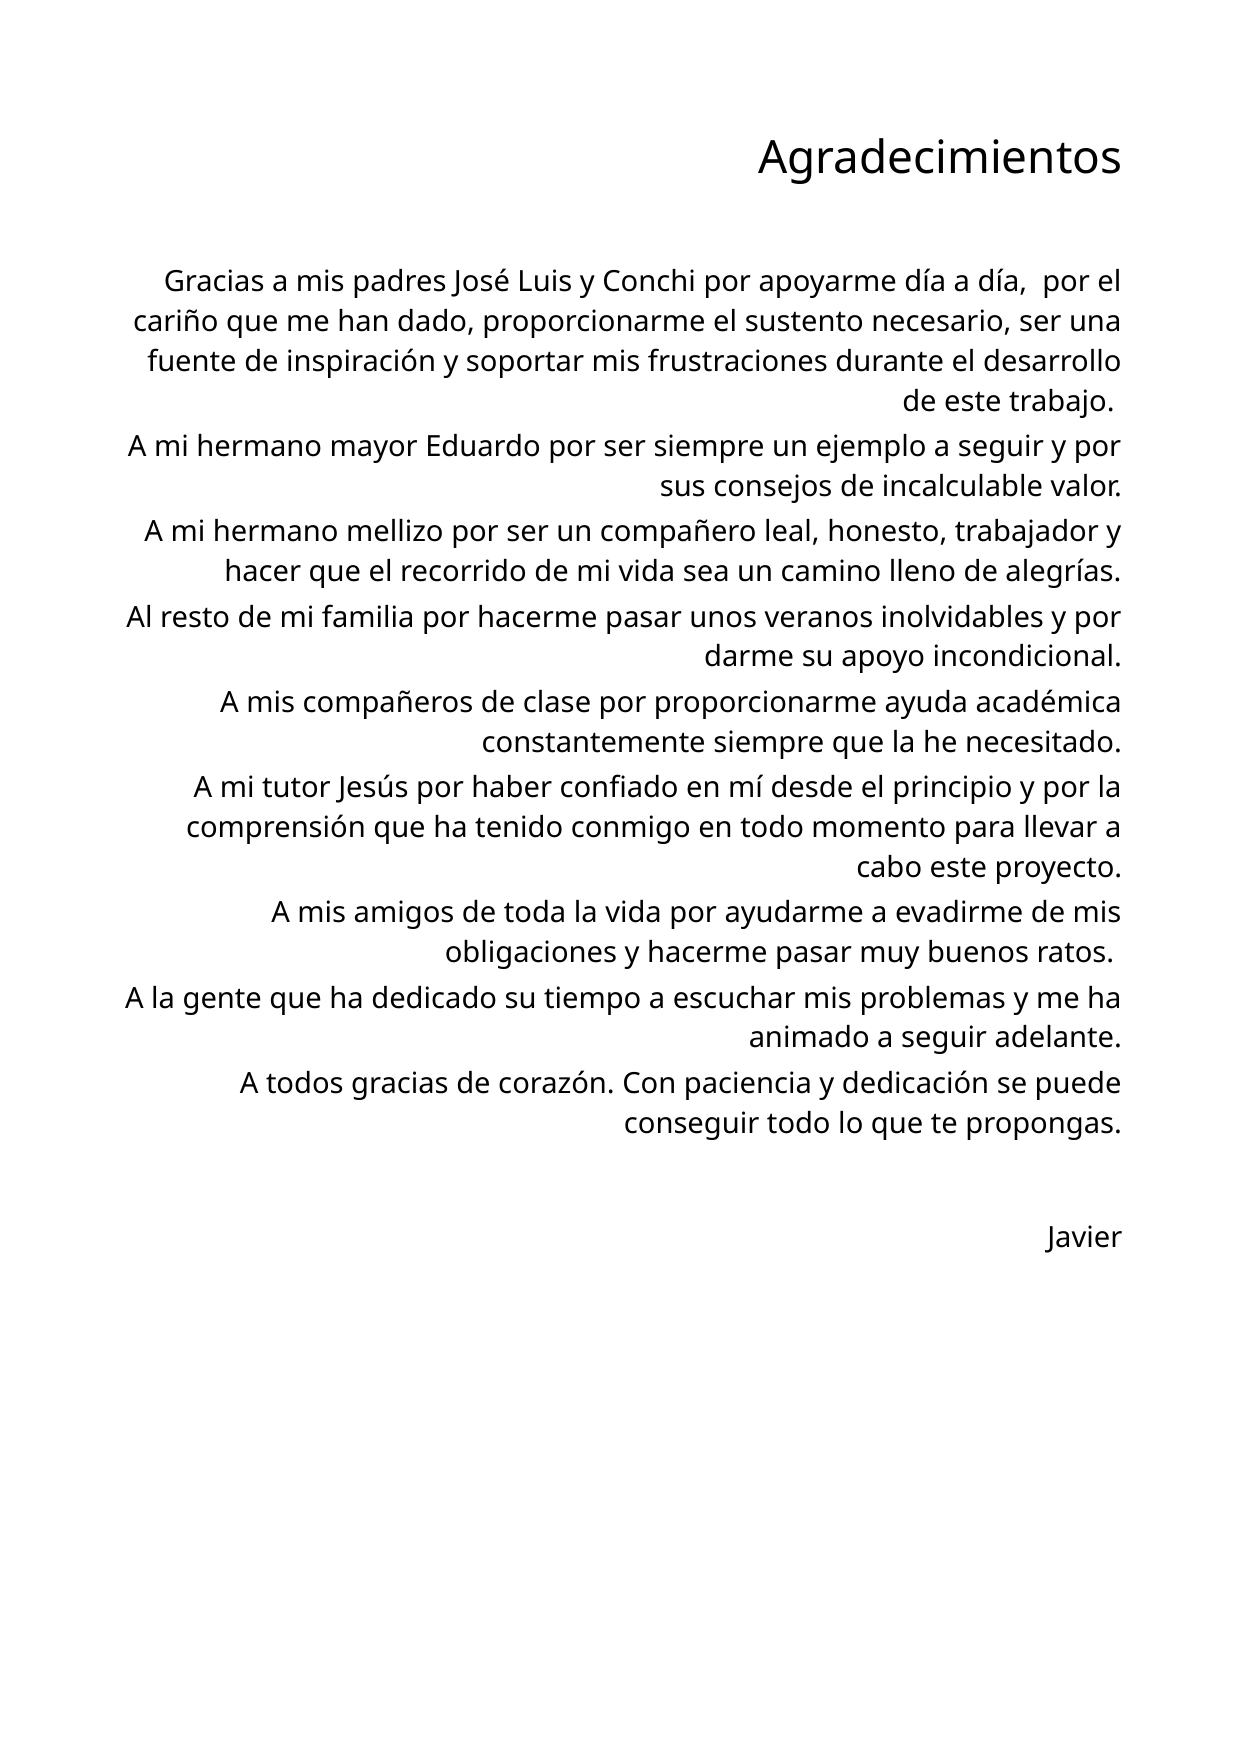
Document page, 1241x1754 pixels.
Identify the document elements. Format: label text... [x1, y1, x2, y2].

text Gracias a mis padres José Luis y Conchi por apoyarme día a día, por el cariño que me han dado, proporcionarme el sustento necesario, ser una fuente de inspiración y soportar mis frustraciones durante el desarrollo de este trabajo. [118, 261, 1122, 419]
text Al resto de mi familia por hacerme pasar unos veranos inolvidables y por darme su apoyo incondicional. [118, 596, 1122, 675]
text A mi hermano mayor Eduardo por ser siempre un ejemplo a seguir y por sus consejos de incalculable valor. [118, 425, 1122, 505]
text A mis amigos de toda la vida por ayudarme a evadirme de mis obligaciones y hacerme pasar muy buenos ratos. [118, 892, 1122, 971]
text A mi tutor Jesús por haber confiado en mí desde el principio y por la comprensión que ha tenido conmigo en todo momento para llevar a cabo este proyecto. [118, 767, 1122, 886]
text A mis compañeros de clase por proporcionarme ayuda académica constantemente siempre que la he necesitado. [118, 681, 1122, 761]
text A todos gracias de corazón. Con paciencia y dedicación se puede conseguir todo lo que te propongas. [118, 1062, 1122, 1142]
text Javier [118, 1216, 1122, 1256]
text A la gente que ha dedicado su tiempo a escuchar mis problemas y me ha animado a seguir adelante. [118, 977, 1122, 1056]
text Agradecimientos [118, 124, 1122, 186]
text A mi hermano mellizo por ser un compañero leal, honesto, trabajador y hacer que el recorrido de mi vida sea un camino lleno de alegrías. [118, 511, 1122, 590]
